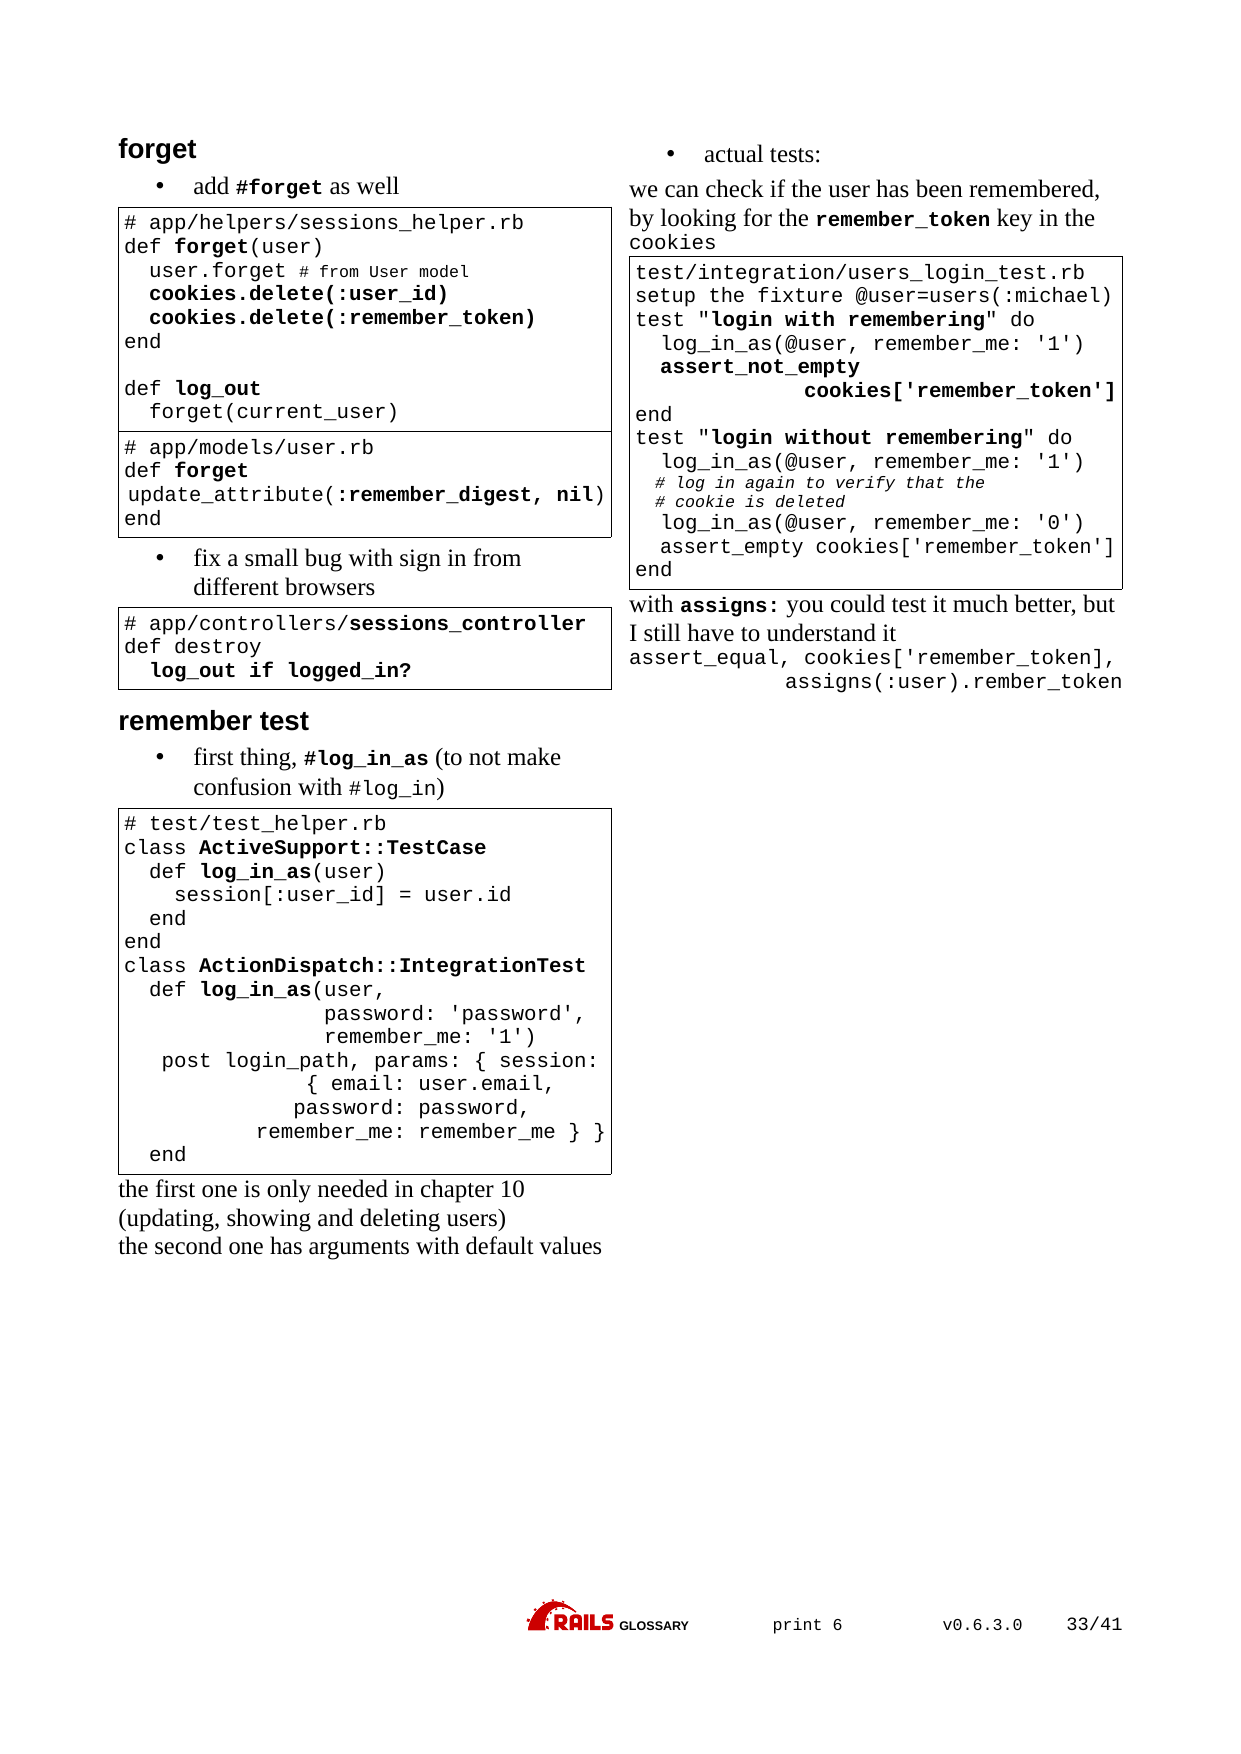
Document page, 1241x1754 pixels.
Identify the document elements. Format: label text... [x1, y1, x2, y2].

table_header # app/controllers/sessions_controller def destroy log_out if logged_in? [119, 608, 611, 689]
subtitle forget [118, 133, 611, 165]
table_header test/integration/users_login_test.rb setup the fixture @user=users(:michael) test "login with remembering" do log_in_as(@user, remember_me: '1') assert_not_empty cookies['remember_token'] end test "login without remembering" do log_in_as(@user, remember_me: '1') # log in again to verify that the # cookie is deleted log_in_as(@user, remember_me: '0') assert_empty cookies['remember_token'] end [630, 257, 1122, 589]
text assert_equal, cookies['remember_token], [629, 647, 1122, 671]
table_header # test/test_helper.rb class ActiveSupport::TestCase def log_in_as(user) session[:user_id] = user.id end end class ActionDispatch::IntegrationTest def log_in_as(user, password: 'password', remember_me: '1') post login_path, params: { session: { email: user.email, password: password, remember_me: remember_me } } end [119, 809, 611, 1174]
table_header # app/helpers/sessions_helper.rb def forget(user) user.forget # from User model cookies.delete(:user_id) cookies.delete(:remember_token) end def log_out forget(current_user) [119, 208, 611, 431]
subtitle remember test [118, 704, 611, 736]
text we can check if the user has been remembered, by looking for the remember_token key in the cookies [629, 174, 1122, 256]
text the first one is only needed in chapter 10 (updating, showing and deleting users) [118, 1175, 611, 1231]
list first thing, #log_in_as (to not make confusion with #log_in) [156, 742, 611, 801]
list add #forget as well [156, 171, 611, 200]
text assigns(:user).rember_token [629, 671, 1122, 694]
text the second one has arguments with default values [118, 1231, 611, 1260]
list actual tests: [666, 139, 1122, 168]
text with assigns: you could test it much better, but I still have to understand it [629, 590, 1122, 647]
list fix a small bug with sign in from different browsers [156, 543, 611, 601]
table_cell # app/models/user.rb def forget update_attribute(:remember_digest, nil) end [119, 432, 611, 537]
